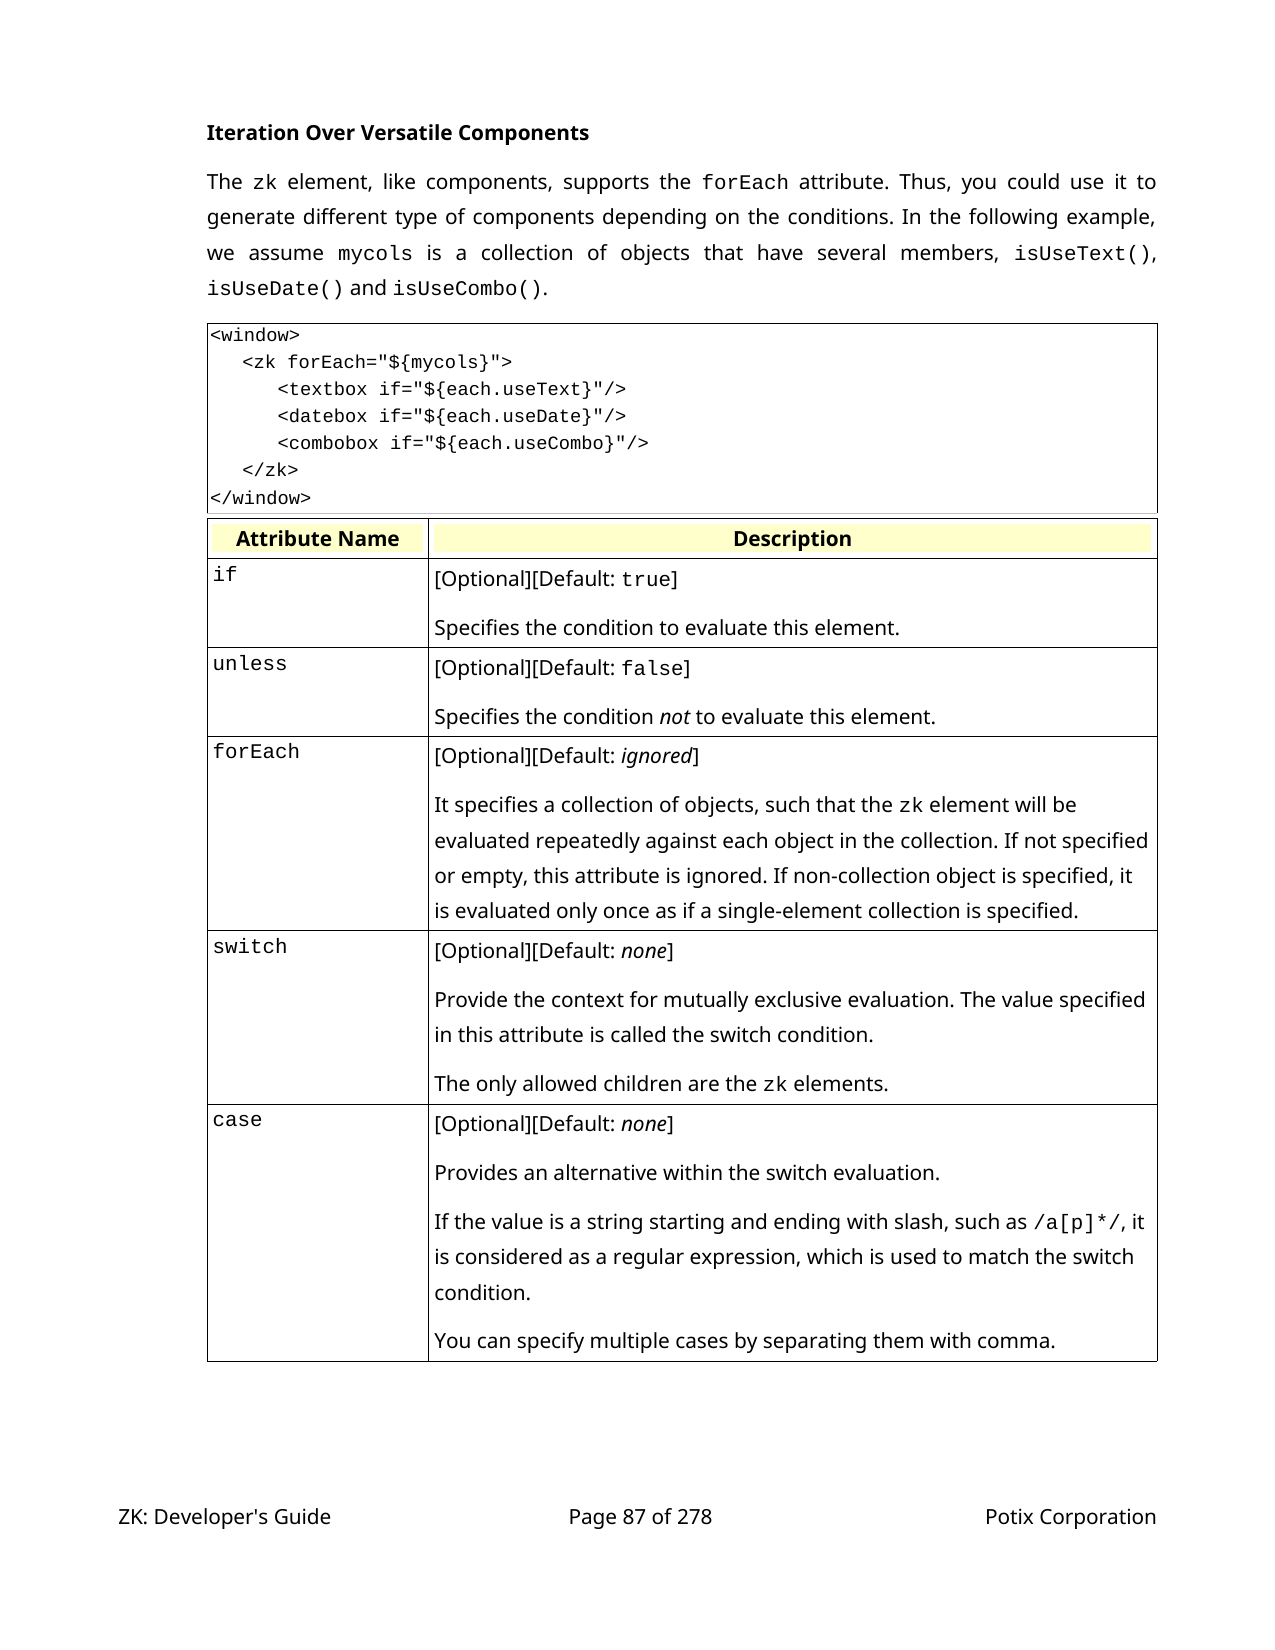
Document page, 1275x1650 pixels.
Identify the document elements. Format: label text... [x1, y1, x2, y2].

table_cell [Optional][Default: none] Provides an alternative within the switch evaluation. If the value is a string starting and ending with slash, such as /a[p]*/, it is considered as a regular expression, which is used to match the switch condition. You can specify multiple cases by separating them with comma. [429, 1105, 1157, 1361]
table_cell [Optional][Default: true] Specifies the condition to evaluate this element. [429, 559, 1157, 647]
table_cell [Optional][Default: none] Provide the context for mutually exclusive evaluation. The value specified in this attribute is called the switch condition. The only allowed children are the zk elements. [429, 931, 1157, 1103]
table_cell unless [208, 648, 428, 736]
table_header Description [429, 519, 1157, 558]
table_cell forEach [208, 737, 428, 930]
text </window> [208, 486, 1157, 513]
text <zk forEach="${mycols}"> [208, 349, 1157, 374]
table_cell [Optional][Default: ignored] It specifies a collection of objects, such that the zk element will be evaluated repeatedly against each object in the collection. If not specified or empty, this attribute is ignored. If non-collection object is specified, it is evaluated only once as if a single-element collection is specified. [429, 737, 1157, 930]
text <textbox if="${each.useText}"/> [208, 377, 1157, 401]
text <combobox if="${each.useCombo}"/> [208, 431, 1157, 455]
table_cell case [208, 1105, 428, 1361]
table_header Attribute Name [208, 519, 428, 558]
text The zk element, like components, supports the forEach attribute. Thus, you could use it to generate different type of components depending on the conditions. In the following example, we assume mycols is a collection of objects that have several members, isUseText(), isUseDate() and isUseCombo(). [207, 167, 1157, 302]
table_cell [Optional][Default: false] Specifies the condition not to evaluate this element. [429, 648, 1157, 736]
text <datebox if="${each.useDate}"/> [208, 404, 1157, 428]
text <window> [208, 324, 1157, 347]
subtitle Iteration Over Versatile Components [207, 118, 1157, 146]
table_cell switch [208, 931, 428, 1103]
table_cell if [208, 559, 428, 647]
text </zk> [208, 458, 1157, 483]
